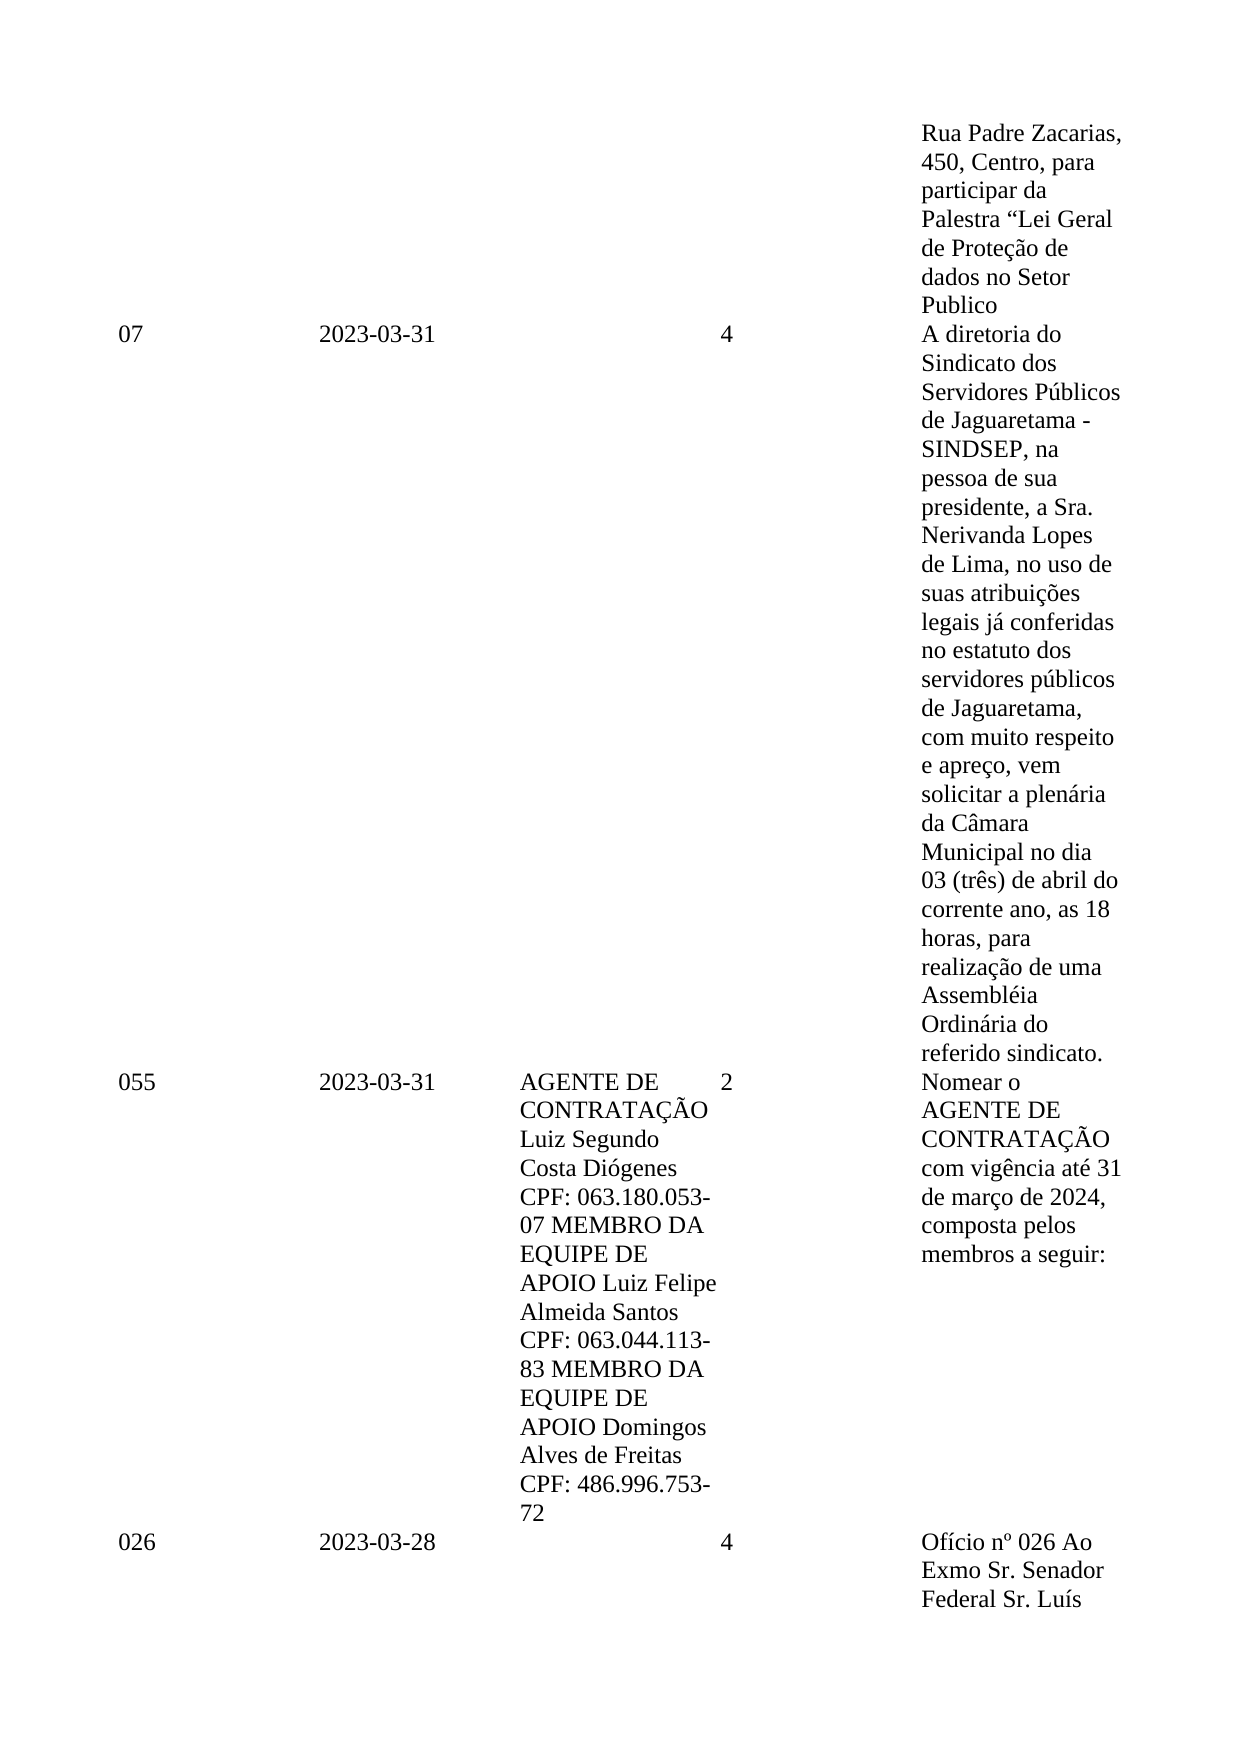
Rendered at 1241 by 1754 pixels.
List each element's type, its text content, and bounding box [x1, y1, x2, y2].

table_cell 055 [118, 1067, 319, 1527]
table_cell 4 [720, 319, 921, 1067]
table_cell [720, 118, 921, 319]
table_cell [520, 1527, 720, 1613]
table_cell A diretoria do Sindicato dos Servidores Públicos de Jaguaretama - SINDSEP, na pessoa de sua presidente, a Sra. Nerivanda Lopes de Lima, no uso de suas atribuições legais já conferidas no estatuto dos servidores públicos de Jaguaretama, com muito respeito e apreço, vem solicitar a plenária da Câmara Municipal no dia 03 (três) de abril do corrente ano, as 18 horas, para realização de uma Assembléia Ordinária do referido sindicato. [921, 319, 1122, 1067]
table_cell 07 [118, 319, 319, 1067]
table_cell 2023-03-31 [319, 319, 519, 1067]
table_cell 4 [720, 1527, 921, 1613]
table_cell Rua Padre Zacarias, 450, Centro, para participar da Palestra “Lei Geral de Proteção de dados no Setor Publico [921, 118, 1122, 319]
table_cell AGENTE DE CONTRATAÇÃO Luiz Segundo Costa Diógenes CPF: 063.180.053-07 MEMBRO DA EQUIPE DE APOIO Luiz Felipe Almeida Santos CPF: 063.044.113-83 MEMBRO DA EQUIPE DE APOIO Domingos Alves de Freitas CPF: 486.996.753-72 [520, 1067, 720, 1527]
table_cell Ofício nº 026 Ao Exmo Sr. Senador Federal Sr. Luís [921, 1527, 1122, 1613]
table_cell [520, 319, 720, 1067]
table_cell 026 [118, 1527, 319, 1613]
table_cell [118, 118, 319, 319]
table_cell [319, 118, 519, 319]
table_cell Nomear o AGENTE DE CONTRATAÇÃO com vigência até 31 de março de 2024, composta pelos membros a seguir: [921, 1067, 1122, 1527]
table_cell 2023-03-31 [319, 1067, 519, 1527]
table_cell [520, 118, 720, 319]
table_cell 2023-03-28 [319, 1527, 519, 1613]
table_cell 2 [720, 1067, 921, 1527]
